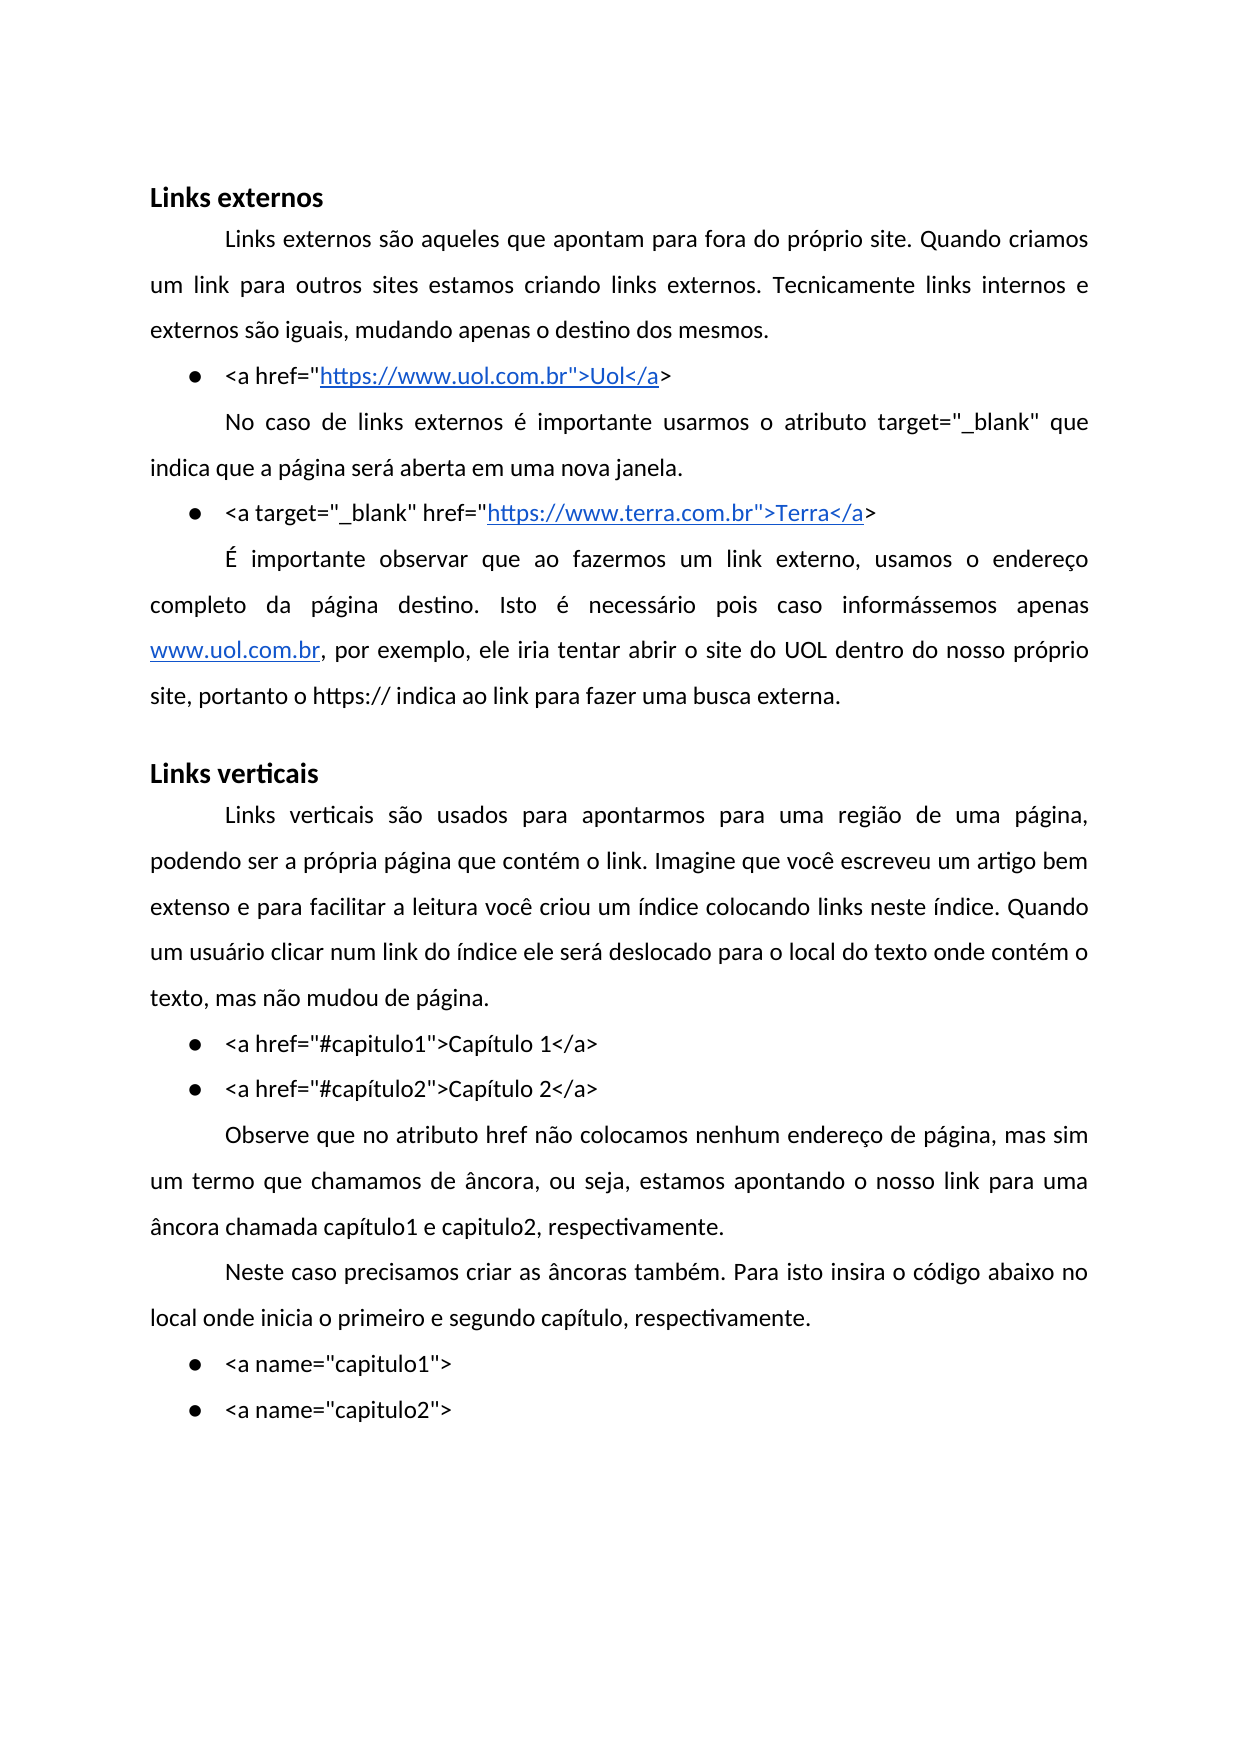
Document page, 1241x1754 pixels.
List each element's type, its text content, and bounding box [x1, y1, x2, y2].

list <a href="https://www.uol.com.br">Uol</a> [187, 360, 1090, 391]
text Neste caso precisamos criar as âncoras também. Para isto insira o código abaixo no local onde inicia o primeiro e segundo capítulo, respectivamente. [150, 1257, 1090, 1333]
list <a href="#capitulo1">Capítulo 1</a> [187, 1028, 1090, 1058]
text É importante observar que ao fazermos um link externo, usamos o endereço completo da página destino. Isto é necessário pois caso informássemos apenas www.uol.com.br, por exemplo, ele iria tentar abrir o site do UOL dentro do nosso próprio site, portanto o https:// indica ao link para fazer uma busca externa. [150, 543, 1090, 711]
text Links externos são aqueles que apontam para fora do próprio site. Quando criamos um link para outros sites estamos criando links externos. Tecnicamente links internos e externos são iguais, mudando apenas o destino dos mesmos. [150, 223, 1090, 345]
text Observe que no atributo href não colocamos nenhum endereço de página, mas sim um termo que chamamos de âncora, ou seja, estamos apontando o nosso link para uma âncora chamada capítulo1 e capitulo2, respectivamente. [150, 1119, 1090, 1241]
list <a name="capitulo2"> [187, 1394, 1090, 1424]
subtitle Links verticais [150, 755, 1090, 791]
subtitle Links externos [150, 179, 1090, 215]
text No caso de links externos é importante usarmos o atributo target="_blank" que indica que a página será aberta em uma nova janela. [150, 406, 1090, 482]
list <a target="_blank" href="https://www.terra.com.br">Terra</a> [187, 497, 1090, 528]
list <a href="#capítulo2">Capítulo 2</a> [187, 1074, 1090, 1104]
text Links verticais são usados para apontarmos para uma região de uma página, podendo ser a própria página que contém o link. Imagine que você escreveu um artigo bem extenso e para facilitar a leitura você criou um índice colocando links neste índice. Quando um usuário clicar num link do índice ele será deslocado para o local do texto onde contém o texto, mas não mudou de página. [150, 799, 1090, 1013]
list <a name="capitulo1"> [187, 1348, 1090, 1378]
